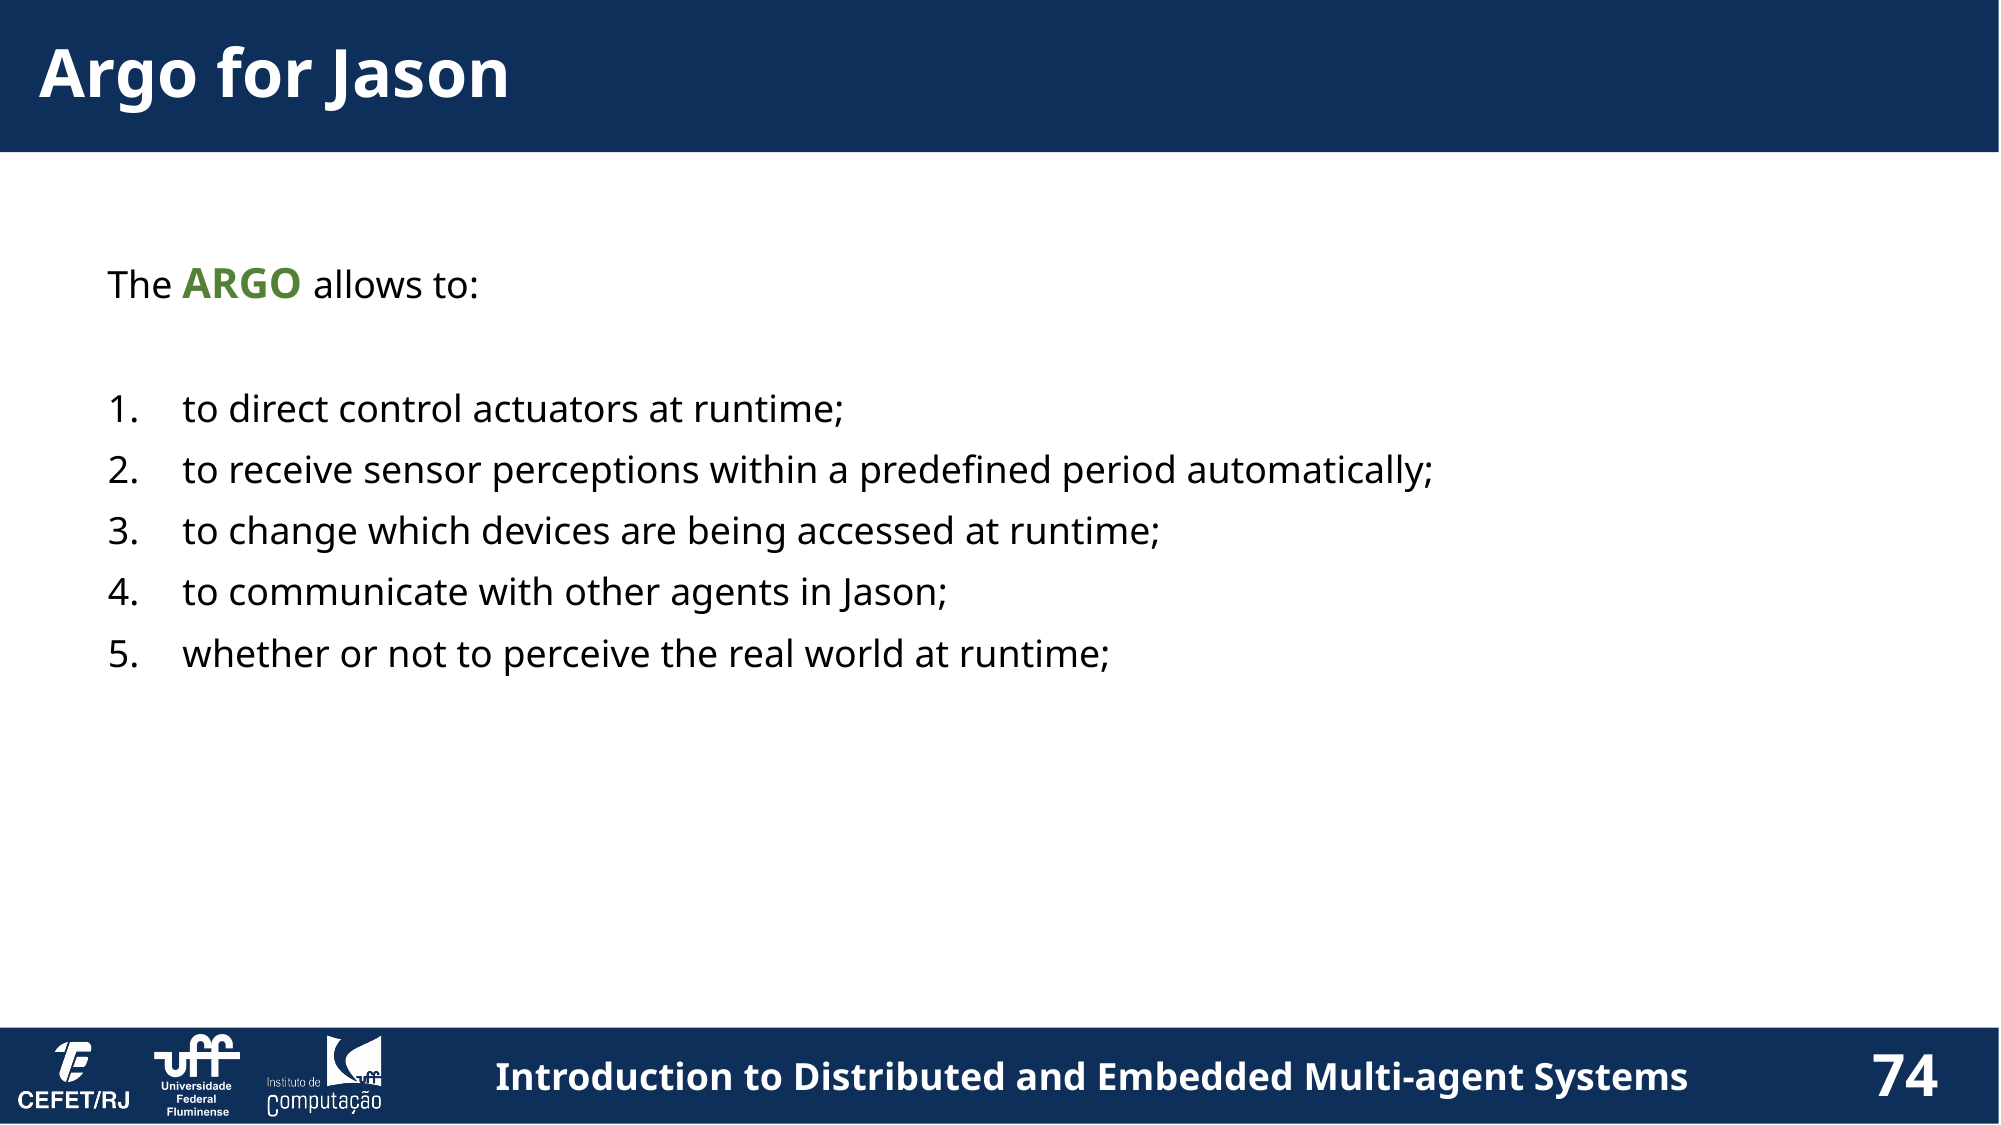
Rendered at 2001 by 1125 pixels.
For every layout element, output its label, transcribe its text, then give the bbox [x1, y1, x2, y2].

text_box The ARGO allows to: to direct control actuators at runtime; to receive sensor perceptions within a predefined period automatically; to change which devices are being accessed at runtime; to communicate with other agents in Jason; whether or not to perceive the real world at runtime; [92, 255, 1739, 1029]
picture [265, 1033, 383, 1117]
text_box Argo for Jason [25, 23, 1999, 119]
picture [153, 1033, 241, 1121]
picture [18, 1021, 129, 1125]
